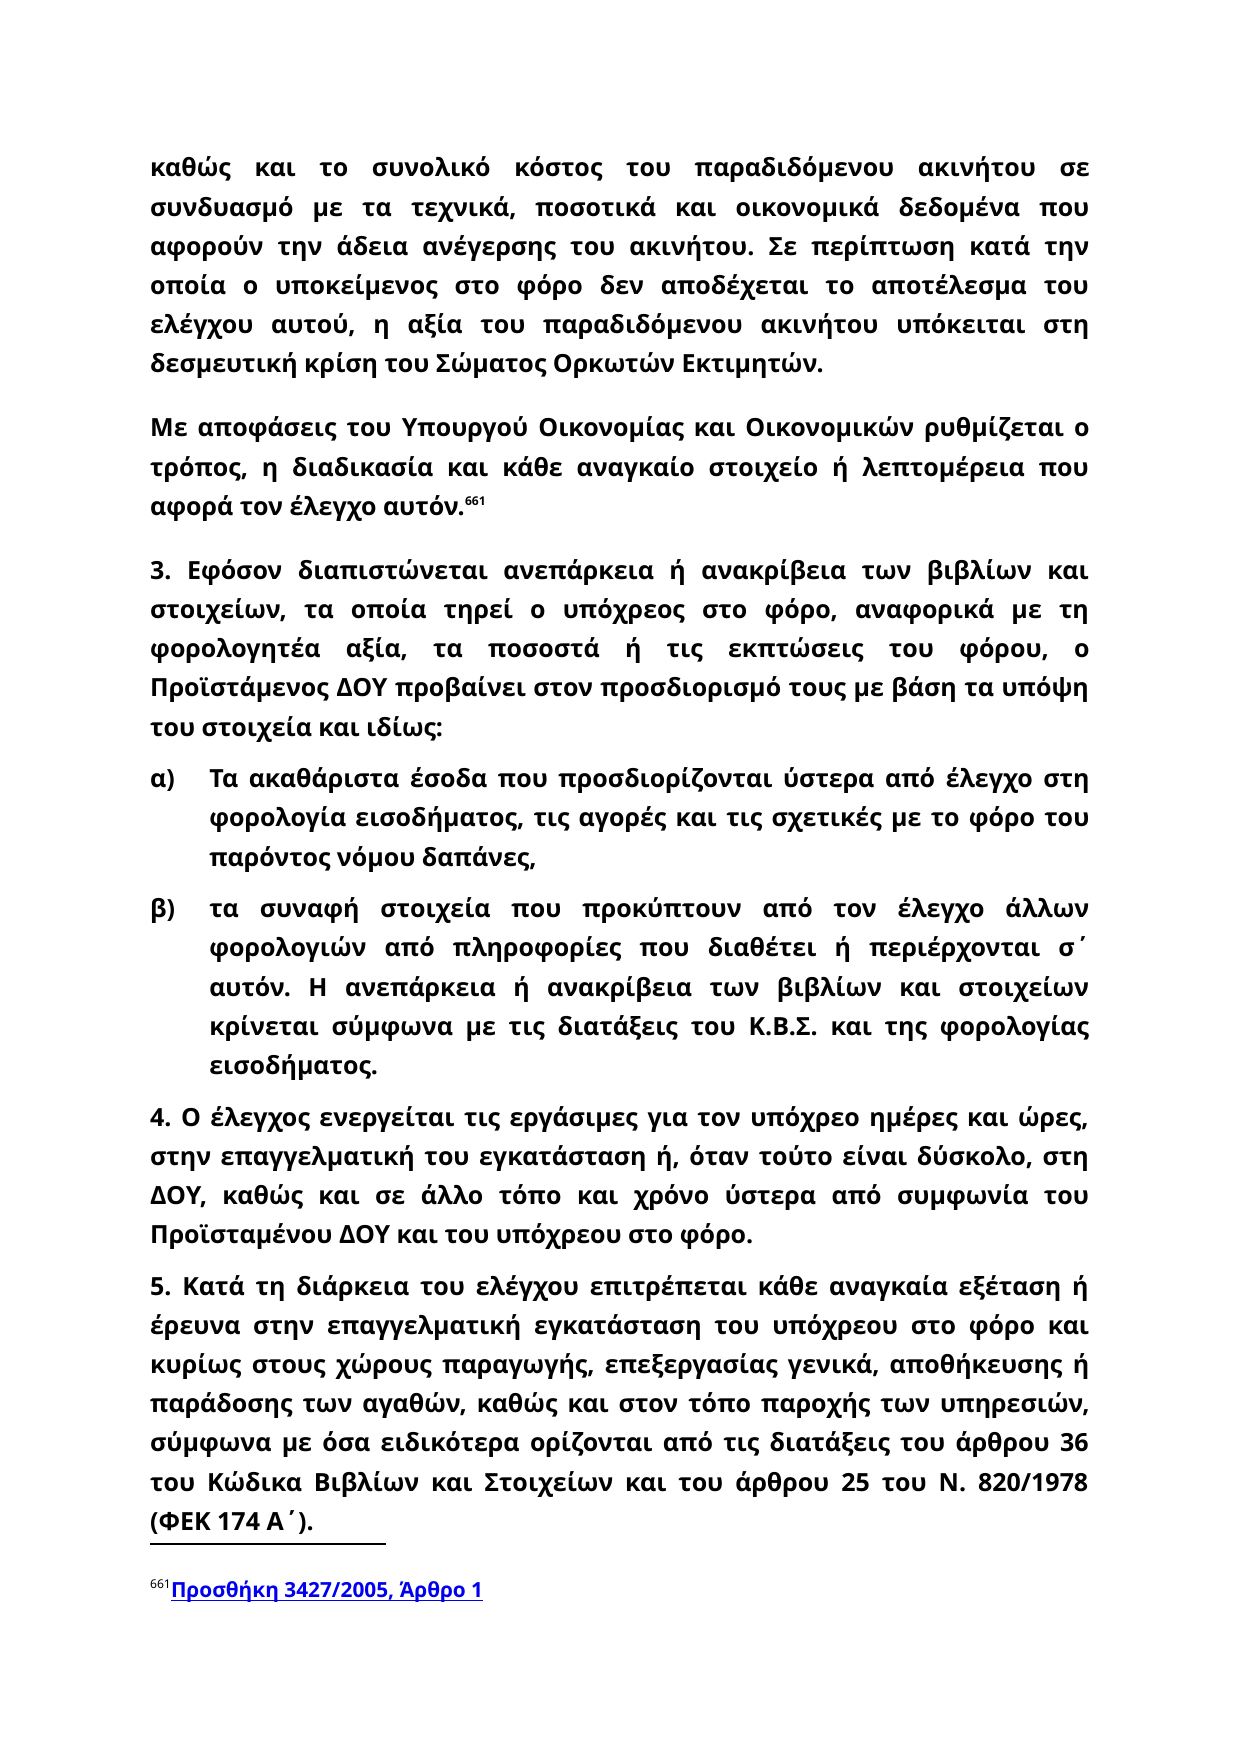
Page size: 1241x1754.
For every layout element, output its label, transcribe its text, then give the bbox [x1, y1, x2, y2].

text Προσθήκη 3427/2005, Άρθρο 1 [150, 1576, 1090, 1604]
text Με αποφάσεις του Υπουργού Οικονομίας και Οικονομικών ρυθμίζεται ο τρόπος, η διαδικασία και κάθε αναγκαίο στοιχείο ή λεπτομέρεια που αφορά τον έλεγχο αυτόν. [150, 410, 1090, 522]
list β) τα συναφή στοιχεία που προκύπτουν από τον έλεγχο άλλων φορολογιών από πληροφορίες που διαθέτει ή περιέρχονται σ΄ αυτόν. Η ανεπάρκεια ή ανακρίβεια των βιβλίων και στοιχείων κρίνεται σύμφωνα με τις διατάξεις του Κ.Β.Σ. και της φορολογίας εισοδήματος. [150, 891, 1090, 1082]
text 5. Κατά τη διάρκεια του ελέγχου επιτρέπεται κάθε αναγκαία εξέταση ή έρευνα στην επαγγελματική εγκατάσταση του υπόχρεου στο φόρο και κυρίως στους χώρους παραγωγής, επεξεργασίας γενικά, αποθήκευσης ή παράδοσης των αγαθών, καθώς και στον τόπο παροχής των υπηρεσιών, σύμφωνα με όσα ειδικότερα ορίζονται από τις διατάξεις του άρθρου 36 του Κώδικα Βιβλίων και Στοιχείων και του άρθρου 25 του Ν. 820/1978 (ΦΕΚ 174 Α΄). [150, 1268, 1090, 1537]
text καθώς και το συνολικό κόστος του παραδιδόμενου ακινήτου σε συνδυασμό με τα τεχνικά, ποσοτικά και οικονομικά δεδομένα που αφορούν την άδεια ανέγερσης του ακινήτου. Σε περίπτωση κατά την οποία ο υποκείμενος στο φόρο δεν αποδέχεται το αποτέλεσμα του ελέγχου αυτού, η αξία του παραδιδόμενου ακινήτου υπόκειται στη δεσμευτική κρίση του Σώματος Ορκωτών Εκτιμητών. [150, 150, 1090, 380]
list α) Τα ακαθάριστα έσοδα που προσδιορίζονται ύστερα από έλεγχο στη φορολογία εισοδήματος, τις αγορές και τις σχετικές με το φόρο του παρόντος νόμου δαπάνες, [150, 761, 1090, 873]
text 4. Ο έλεγχος ενεργείται τις εργάσιμες για τον υπόχρεο ημέρες και ώρες, στην επαγγελματική του εγκατάσταση ή, όταν τούτο είναι δύσκολο, στη ΔΟΥ, καθώς και σε άλλο τόπο και χρόνο ύστερα από συμφωνία του Προϊσταμένου ΔΟΥ και του υπόχρεου στο φόρο. [150, 1099, 1090, 1251]
text 3. Εφόσον διαπιστώνεται ανεπάρκεια ή ανακρίβεια των βιβλίων και στοιχείων, τα οποία τηρεί ο υπόχρεος στο φόρο, αναφορικά με τη φορολογητέα αξία, τα ποσοστά ή τις εκπτώσεις του φόρου, ο Προϊστάμενος ΔΟΥ προβαίνει στον προσδιορισμό τους με βάση τα υπόψη του στοιχεία και ιδίως: [150, 552, 1090, 743]
